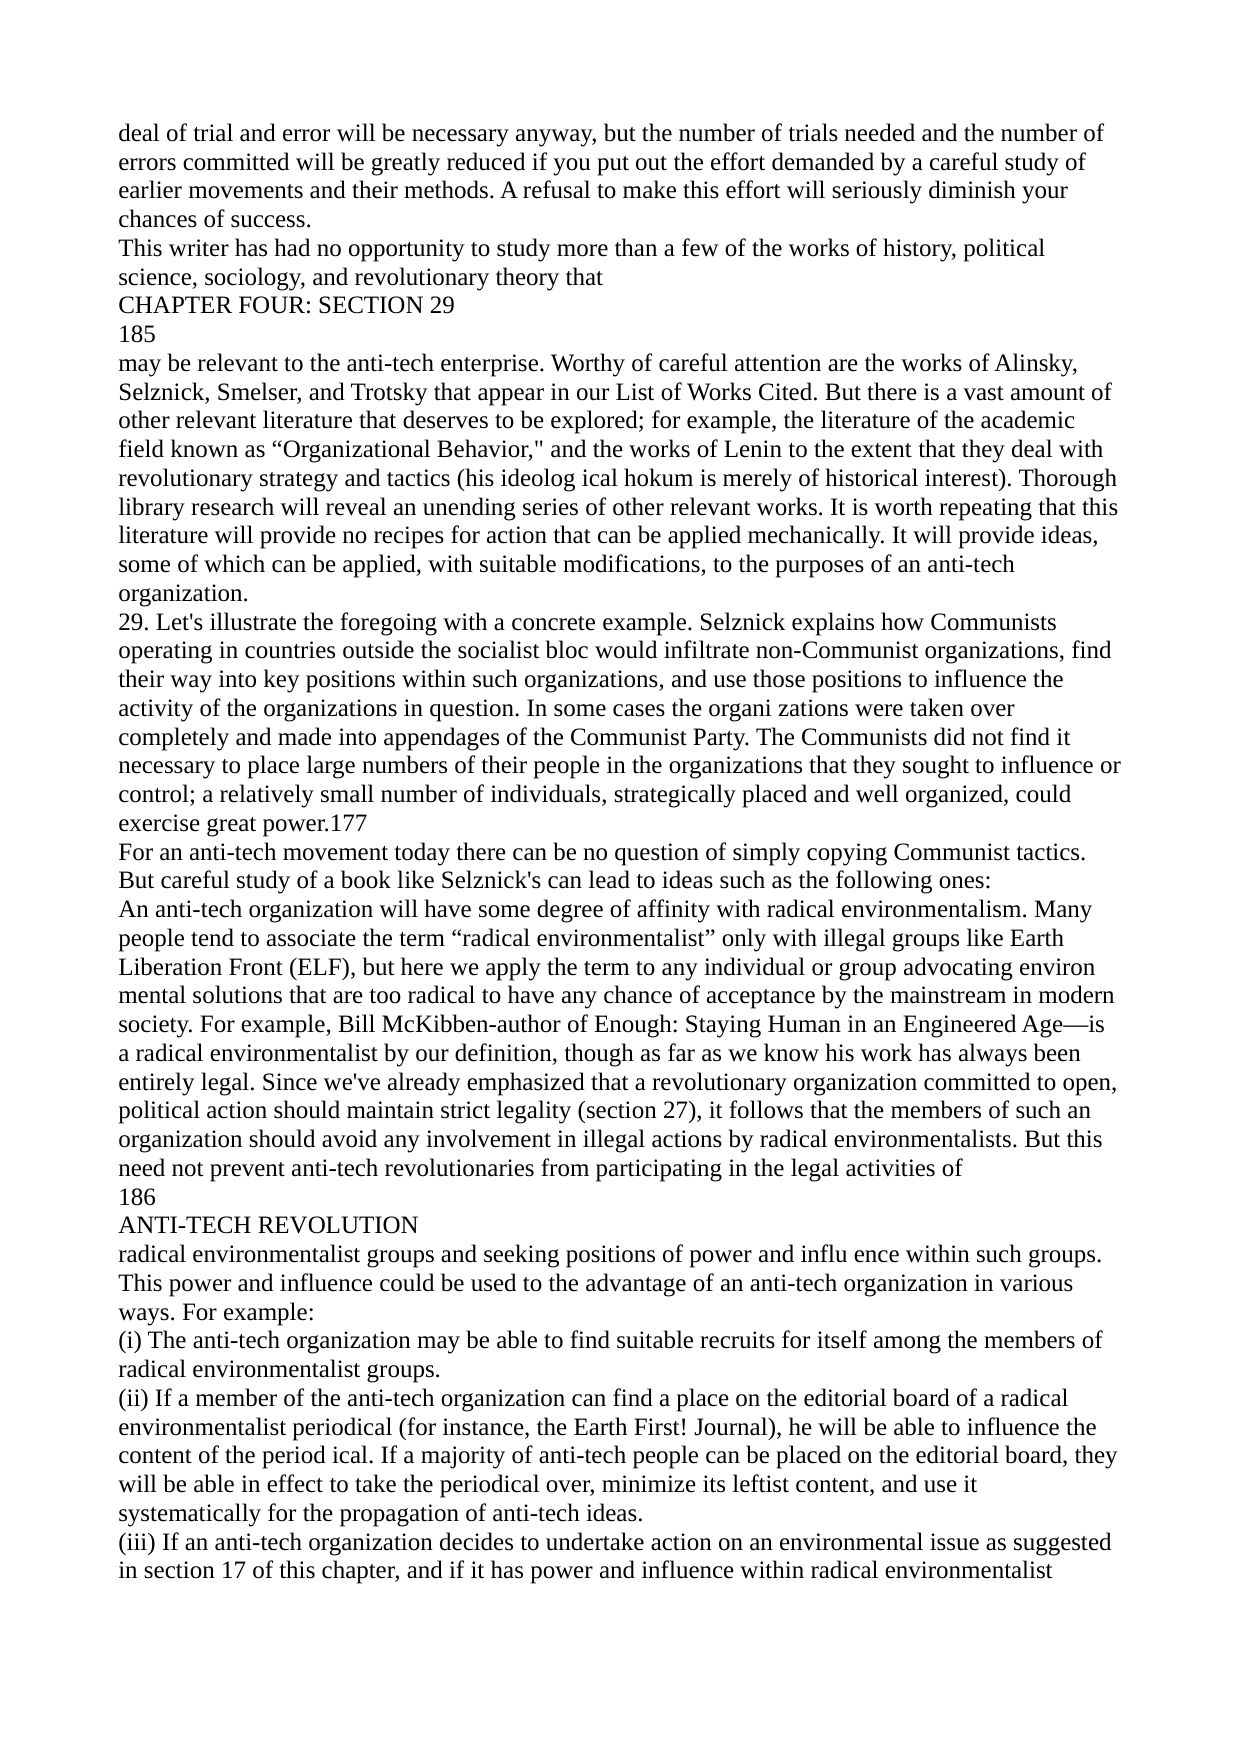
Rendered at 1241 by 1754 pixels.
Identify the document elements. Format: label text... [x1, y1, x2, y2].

text 185 [118, 319, 1122, 348]
text may be relevant to the anti-tech enterprise. Worthy of careful attention are the works of Alinsky, Selznick, Smelser, and Trotsky that appear in our List of Works Cited. But there is a vast amount of other relevant literature that deserves to be explored; for example, the literature of the academic field known as “Organizational Behavior," and the works of Lenin to the extent that they deal with revolutionary strategy and tactics (his ideolog ical hokum is merely of historical interest). Thorough library research will reveal an unending series of other relevant works. It is worth repeating that this literature will provide no recipes for action that can be applied mechanically. It will provide ideas, some of which can be applied, with suitable modifications, to the purposes of an anti-tech organization. [118, 348, 1122, 607]
text (iii) If an anti-tech organization decides to undertake action on an environmental issue as suggested in section 17 of this chapter, and if it has power and influence within radical environmentalist [118, 1527, 1122, 1584]
text deal of trial and error will be necessary anyway, but the number of trials needed and the number of errors committed will be greatly reduced if you put out the effort demanded by a careful study of earlier movements and their methods. A refusal to make this effort will seriously diminish your chances of success. [118, 118, 1122, 233]
text (ii) If a member of the anti-tech organization can find a place on the editorial board of a radical environmentalist periodical (for instance, the Earth First! Journal), he will be able to influence the content of the period ical. If a majority of anti-tech people can be placed on the editorial board, they will be able in effect to take the periodical over, minimize its leftist content, and use it systematically for the propagation of anti-tech ideas. [118, 1383, 1122, 1527]
text 29. Let's illustrate the foregoing with a concrete example. Selznick explains how Communists operating in countries outside the socialist bloc would infiltrate non-Communist organizations, find their way into key positions within such organizations, and use those positions to influence the activity of the organizations in question. In some cases the organi zations were taken over completely and made into appendages of the Communist Party. The Communists did not find it necessary to place large numbers of their people in the organizations that they sought to influence or control; a relatively small number of individuals, strategically placed and well organized, could exercise great power.177 [118, 607, 1122, 837]
text ANTI-TECH REVOLUTION [118, 1211, 1122, 1239]
text An anti-tech organization will have some degree of affinity with radical environmentalism. Many people tend to associate the term “radical environmentalist” only with illegal groups like Earth Liberation Front (ELF), but here we apply the term to any individual or group advocating environ mental solutions that are too radical to have any chance of acceptance by the mainstream in modern society. For example, Bill McKibben-author of Enough: Staying Human in an Engineered Age—is a radical environmentalist by our definition, though as far as we know his work has always been entirely legal. Since we've already emphasized that a revolutionary organization committed to open, political action should maintain strict legality (section 27), it follows that the members of such an organization should avoid any involvement in illegal actions by radical environmentalists. But this need not prevent anti-tech revolutionaries from participating in the legal activities of [118, 894, 1122, 1182]
text radical environmentalist groups and seeking positions of power and influ ence within such groups. This power and influence could be used to the advantage of an anti-tech organization in various ways. For example: [118, 1239, 1122, 1326]
text (i) The anti-tech organization may be able to find suitable recruits for itself among the members of radical environmentalist groups. [118, 1326, 1122, 1383]
text This writer has had no opportunity to study more than a few of the works of history, political science, sociology, and revolutionary theory that [118, 233, 1122, 291]
text 186 [118, 1182, 1122, 1211]
text CHAPTER FOUR: SECTION 29 [118, 291, 1122, 319]
text For an anti-tech movement today there can be no question of simply copying Communist tactics. But careful study of a book like Selznick's can lead to ideas such as the following ones: [118, 837, 1122, 894]
